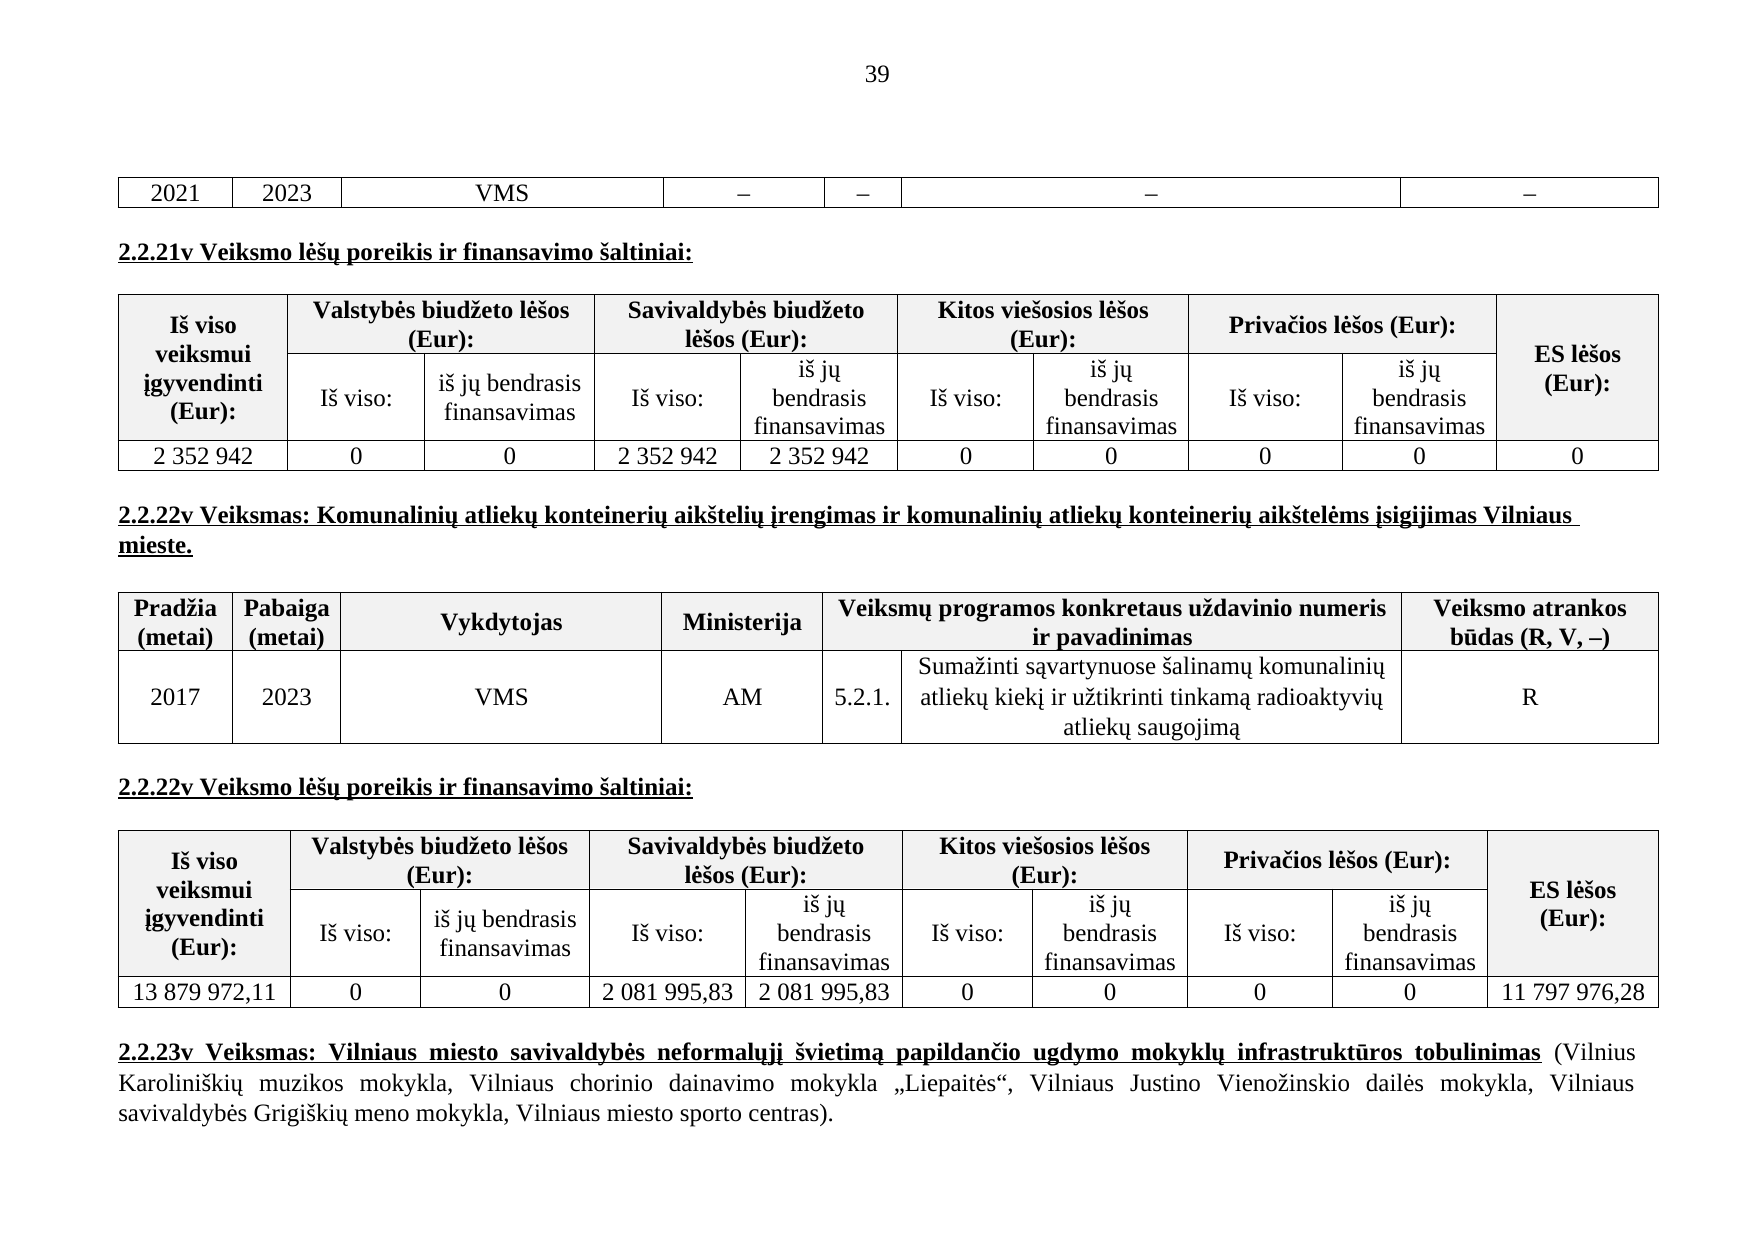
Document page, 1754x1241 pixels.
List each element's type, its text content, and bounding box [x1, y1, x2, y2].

table_cell 13 879 972,11 [119, 977, 290, 1007]
table_cell 2021 [119, 178, 232, 207]
table_cell 2 352 942 [119, 441, 287, 470]
table_cell Iš viso: [898, 354, 1033, 440]
table_cell – [902, 178, 1400, 207]
table_cell – [825, 178, 901, 207]
table_cell Iš viso: [288, 354, 424, 440]
text 2.2.21v Veiksmo lėšų poreikis ir finansavimo šaltiniai: [118, 237, 1636, 266]
table_cell VMS [341, 651, 661, 743]
table_cell VMS [342, 178, 663, 207]
table_cell 0 [291, 977, 420, 1007]
table_header Valstybės biudžeto lėšos (Eur): [291, 831, 589, 888]
table_header Savivaldybės biudžeto lėšos (Eur): [595, 295, 897, 353]
table_cell Sumažinti sąvartynuose šalinamų komunalinių atliekų kiekį ir užtikrinti tinkamą radioaktyvių atliekų saugojimą [902, 651, 1401, 743]
table_cell Iš viso: [1189, 354, 1342, 440]
table_cell iš jų bendrasis finansavimas [1343, 354, 1496, 440]
table_header Kitos viešosios lėšos (Eur): [898, 295, 1188, 353]
table_cell – [1401, 178, 1658, 207]
table_cell R [1402, 651, 1658, 743]
table_cell 0 [1188, 977, 1332, 1007]
table_cell 2 081 995,83 [590, 977, 745, 1007]
table_header ES lėšos (Eur): [1488, 831, 1658, 976]
table_cell iš jų bendrasis finansavimas [746, 890, 902, 976]
table_cell 11 797 976,28 [1488, 977, 1658, 1007]
table_header Iš viso veiksmui įgyvendinti (Eur): [119, 295, 287, 440]
table_header Savivaldybės biudžeto lėšos (Eur): [590, 831, 902, 888]
table_header Pradžia (metai) [119, 593, 232, 650]
table_header Pabaiga (metai) [233, 593, 340, 650]
table_cell 2017 [119, 651, 232, 743]
table_cell AM [662, 651, 822, 743]
text 2.2.23v Veiksmas: Vilniaus miesto savivaldybės neformalųjį švietimą papildančio ugdymo mokyklų infrastruktūros tobulinimas (Vilnius Karoliniškių muzikos mokykla, Vilniaus chorinio dainavimo mokykla „Liepaitės“, Vilniaus Justino Vienožinskio dailės mokykla, Vilniaus savivaldybės Grigiškių meno mokykla, Vilniaus miesto sporto centras). [118, 1037, 1636, 1127]
table_cell iš jų bendrasis finansavimas [425, 354, 594, 440]
table_cell 2023 [233, 651, 340, 743]
table_cell 2 352 942 [741, 441, 897, 470]
table_cell 2 352 942 [595, 441, 740, 470]
table_header Ministerija [662, 593, 822, 650]
table_header Privačios lėšos (Eur): [1188, 831, 1487, 888]
table_cell 0 [1333, 977, 1487, 1007]
table_cell 5.2.1. [823, 651, 901, 743]
table_header Privačios lėšos (Eur): [1189, 295, 1496, 353]
table_cell 0 [1033, 977, 1187, 1007]
table_cell 0 [898, 441, 1033, 470]
table_cell 2023 [233, 178, 341, 207]
table_cell 0 [1343, 441, 1496, 470]
table_header Vykdytojas [341, 593, 661, 650]
table_cell iš jų bendrasis finansavimas [1333, 890, 1487, 976]
table_cell Iš viso: [291, 890, 420, 976]
table_cell 0 [288, 441, 424, 470]
table_header Veiksmo atrankos būdas (R, V, –) [1402, 593, 1658, 650]
table_header Kitos viešosios lėšos (Eur): [903, 831, 1187, 888]
table_cell – [664, 178, 824, 207]
table_cell 0 [1497, 441, 1658, 470]
table_cell 0 [1189, 441, 1342, 470]
table_header ES lėšos (Eur): [1497, 295, 1658, 440]
table_header Veiksmų programos konkretaus uždavinio numeris ir pavadinimas [823, 593, 1401, 650]
table_cell 0 [421, 977, 589, 1007]
table_header Valstybės biudžeto lėšos (Eur): [288, 295, 594, 353]
table_cell 0 [1034, 441, 1188, 470]
table_header Iš viso veiksmui įgyvendinti (Eur): [119, 831, 290, 976]
table_cell Iš viso: [1188, 890, 1332, 976]
table_cell iš jų bendrasis finansavimas [1033, 890, 1187, 976]
table_cell iš jų bendrasis finansavimas [421, 890, 589, 976]
text 2.2.22v Veiksmas: Komunalinių atliekų konteinerių aikštelių įrengimas ir komunalinių atliekų konteinerių aikštelėms įsigijimas Vilniaus mieste. [118, 500, 1636, 559]
table_cell Iš viso: [903, 890, 1032, 976]
table_cell iš jų bendrasis finansavimas [1034, 354, 1188, 440]
table_cell Iš viso: [595, 354, 740, 440]
text 2.2.22v Veiksmo lėšų poreikis ir finansavimo šaltiniai: [118, 772, 1636, 801]
table_cell 0 [903, 977, 1032, 1007]
table_cell Iš viso: [590, 890, 745, 976]
table_cell 2 081 995,83 [746, 977, 902, 1007]
table_cell iš jų bendrasis finansavimas [741, 354, 897, 440]
table_cell 0 [425, 441, 594, 470]
